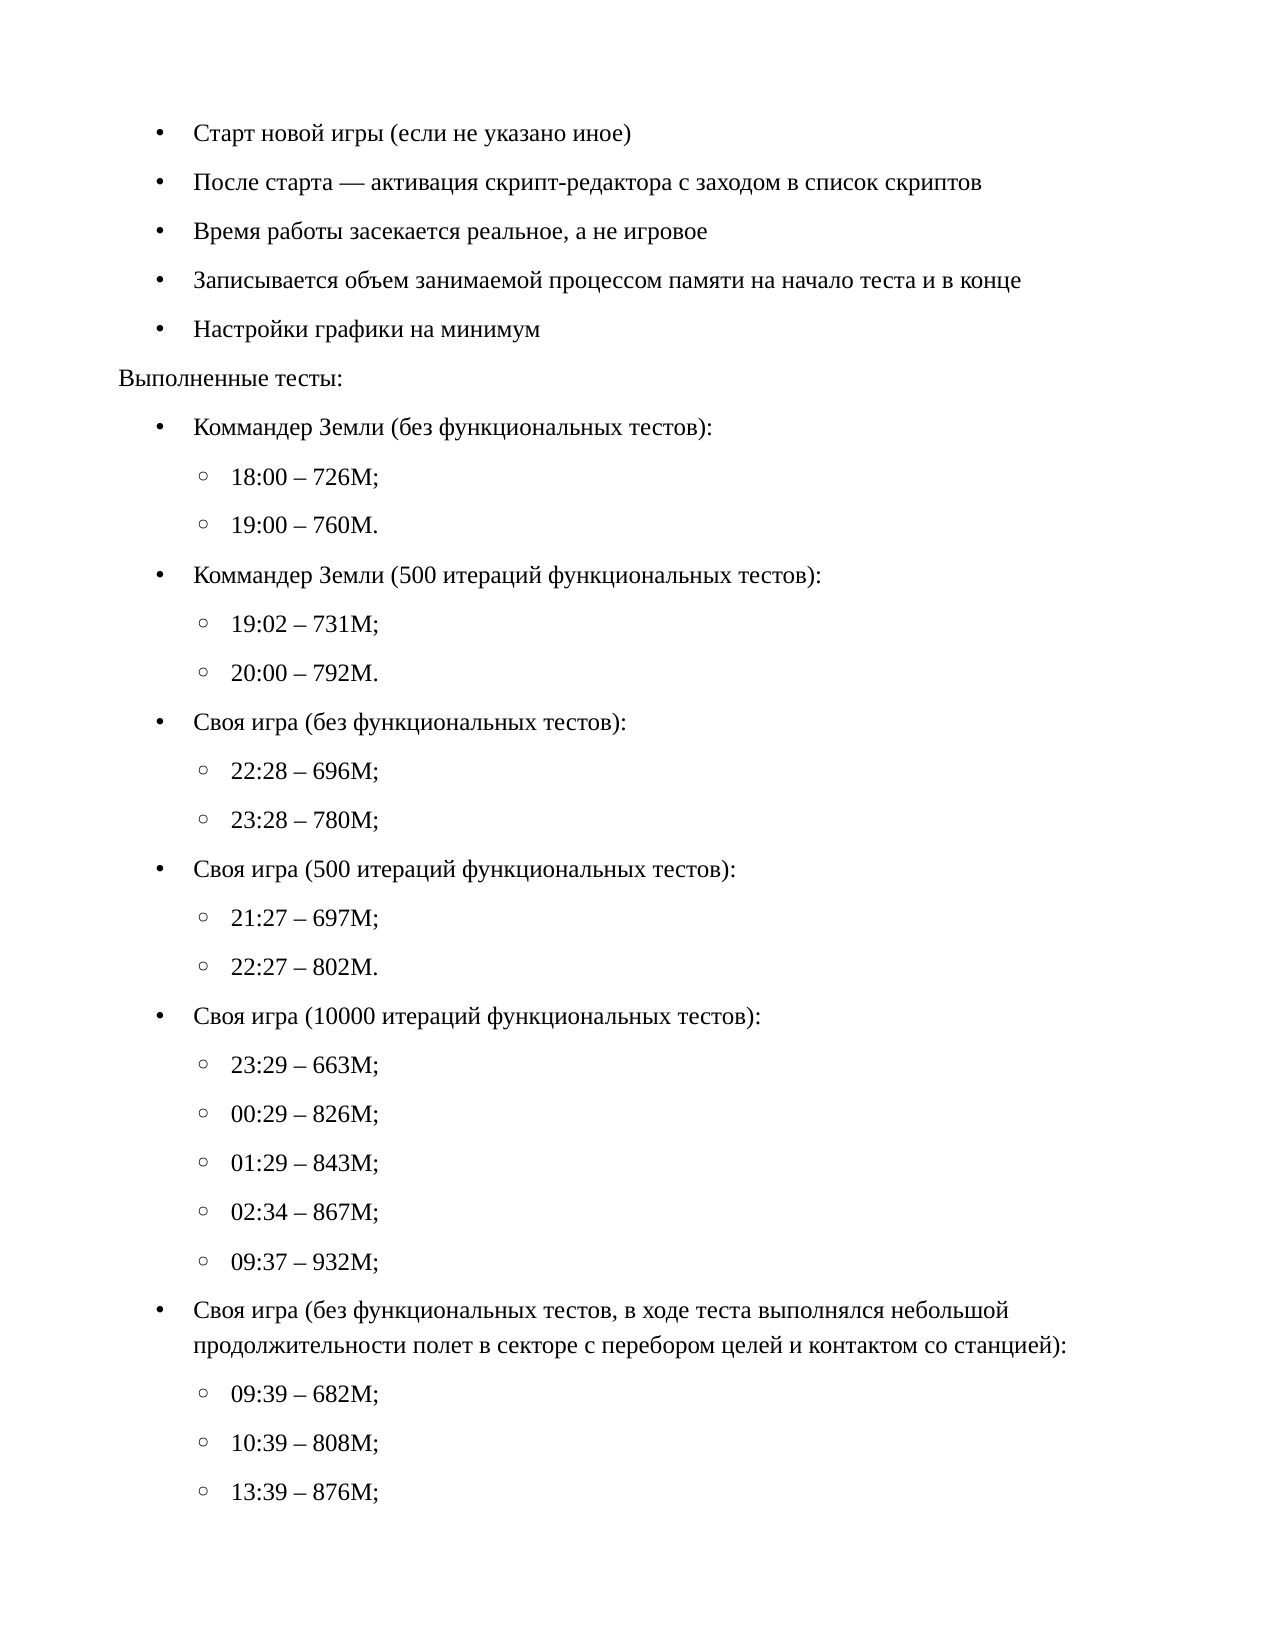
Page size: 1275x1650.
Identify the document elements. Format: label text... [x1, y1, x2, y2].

list 19:02 – 731М; [193, 609, 1157, 637]
list 23:28 – 780М; [193, 805, 1157, 834]
list Записывается объем занимаемой процессом памяти на начало теста и в конце [156, 265, 1157, 294]
list 20:00 – 792М. [193, 658, 1157, 687]
list 18:00 – 726М; [193, 462, 1157, 490]
list 21:27 – 697M; [193, 903, 1157, 932]
list 22:28 – 696М; [193, 756, 1157, 785]
list 09:39 – 682М; [193, 1379, 1157, 1408]
list 13:39 – 876М; [193, 1477, 1157, 1506]
list Старт новой игры (если не указано иное) [156, 118, 1157, 147]
list Своя игра (500 итераций функциональных тестов): [156, 854, 1157, 883]
list Коммандер Земли (без функциональных тестов): [156, 412, 1157, 441]
list Своя игра (без функциональных тестов, в ходе теста выполнялся небольшой продолжительности полет в секторе с перебором целей и контактом со станцией): [156, 1296, 1157, 1359]
list 10:39 – 808М; [193, 1428, 1157, 1457]
list Своя игра (без функциональных тестов): [156, 707, 1157, 736]
list 19:00 – 760М. [193, 511, 1157, 539]
list 01:29 – 843М; [193, 1148, 1157, 1177]
list Настройки графики на минимум [156, 314, 1157, 343]
list 09:37 – 932М; [193, 1247, 1157, 1275]
list 02:34 – 867М; [193, 1197, 1157, 1226]
list 23:29 – 663М; [193, 1050, 1157, 1079]
list Время работы засекается реальное, а не игровое [156, 216, 1157, 245]
list Своя игра (10000 итераций функциональных тестов): [156, 1001, 1157, 1030]
list 00:29 – 826М; [193, 1099, 1157, 1128]
text Выполненные тесты: [118, 363, 1157, 392]
list Коммандер Земли (500 итераций функциональных тестов): [156, 560, 1157, 588]
list 22:27 – 802М. [193, 952, 1157, 981]
list После старта — активация скрипт-редактора с заходом в список скриптов [156, 167, 1157, 196]
